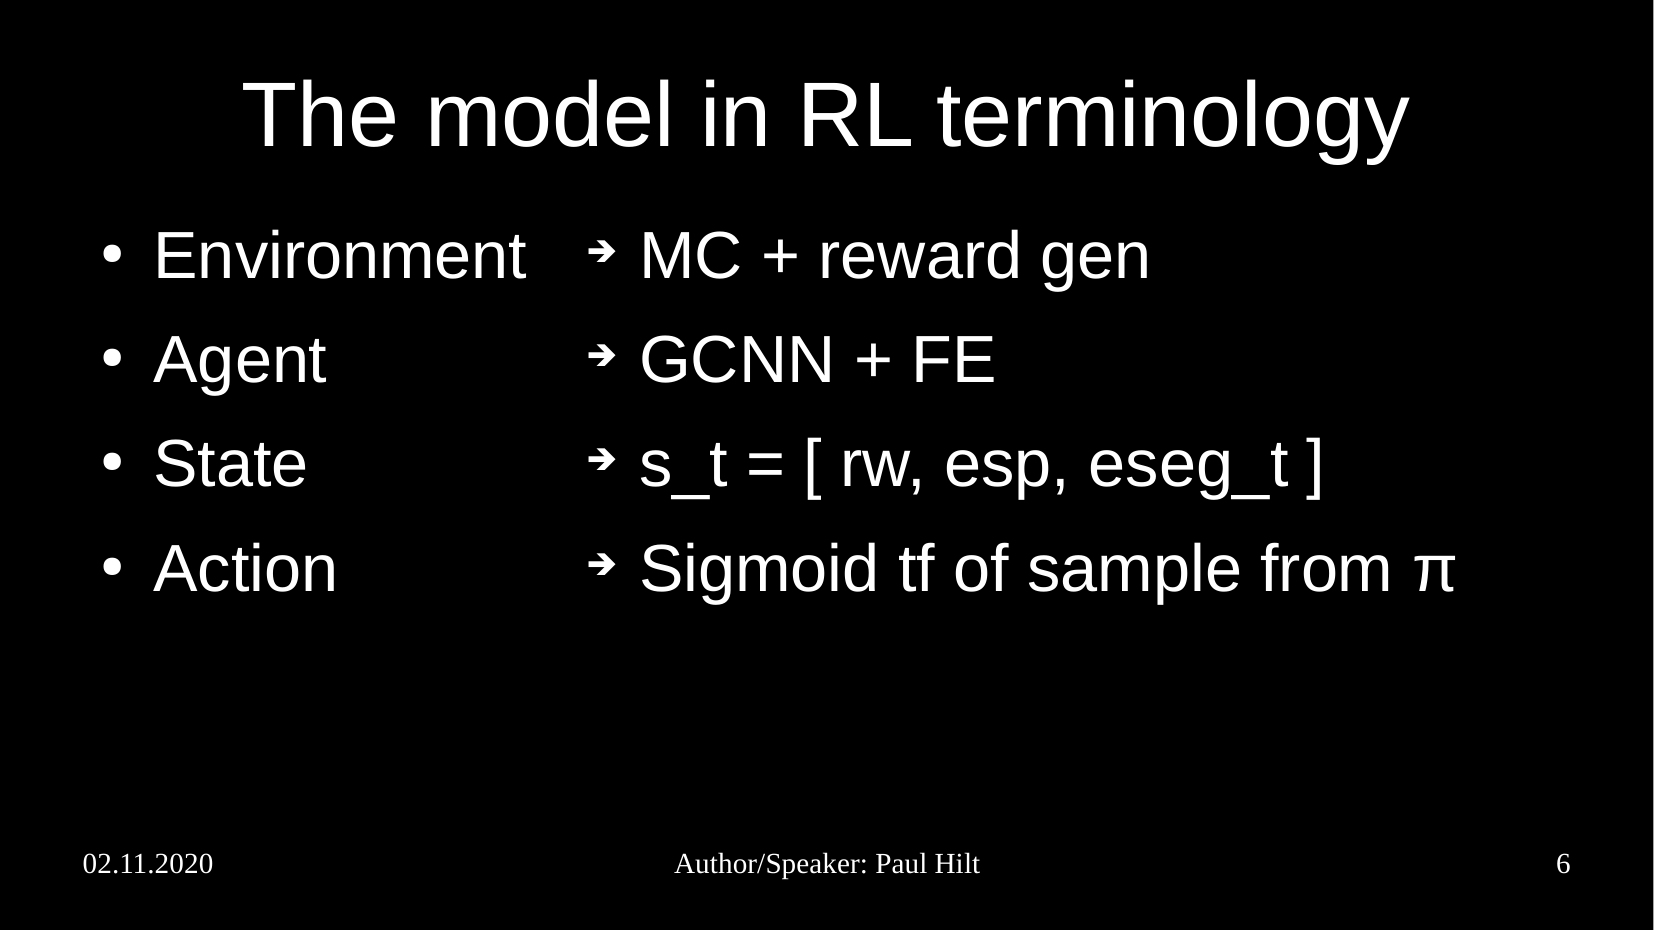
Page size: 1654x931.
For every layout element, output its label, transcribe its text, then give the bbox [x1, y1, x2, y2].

list Environment Agent State Action [82, 217, 568, 758]
title The model in RL terminology [82, 37, 1571, 193]
list MC + reward gen GCNN + FE s_t = [ rw, esp, eseg_t ] Sigmoid tf of sample from π [568, 217, 1573, 758]
